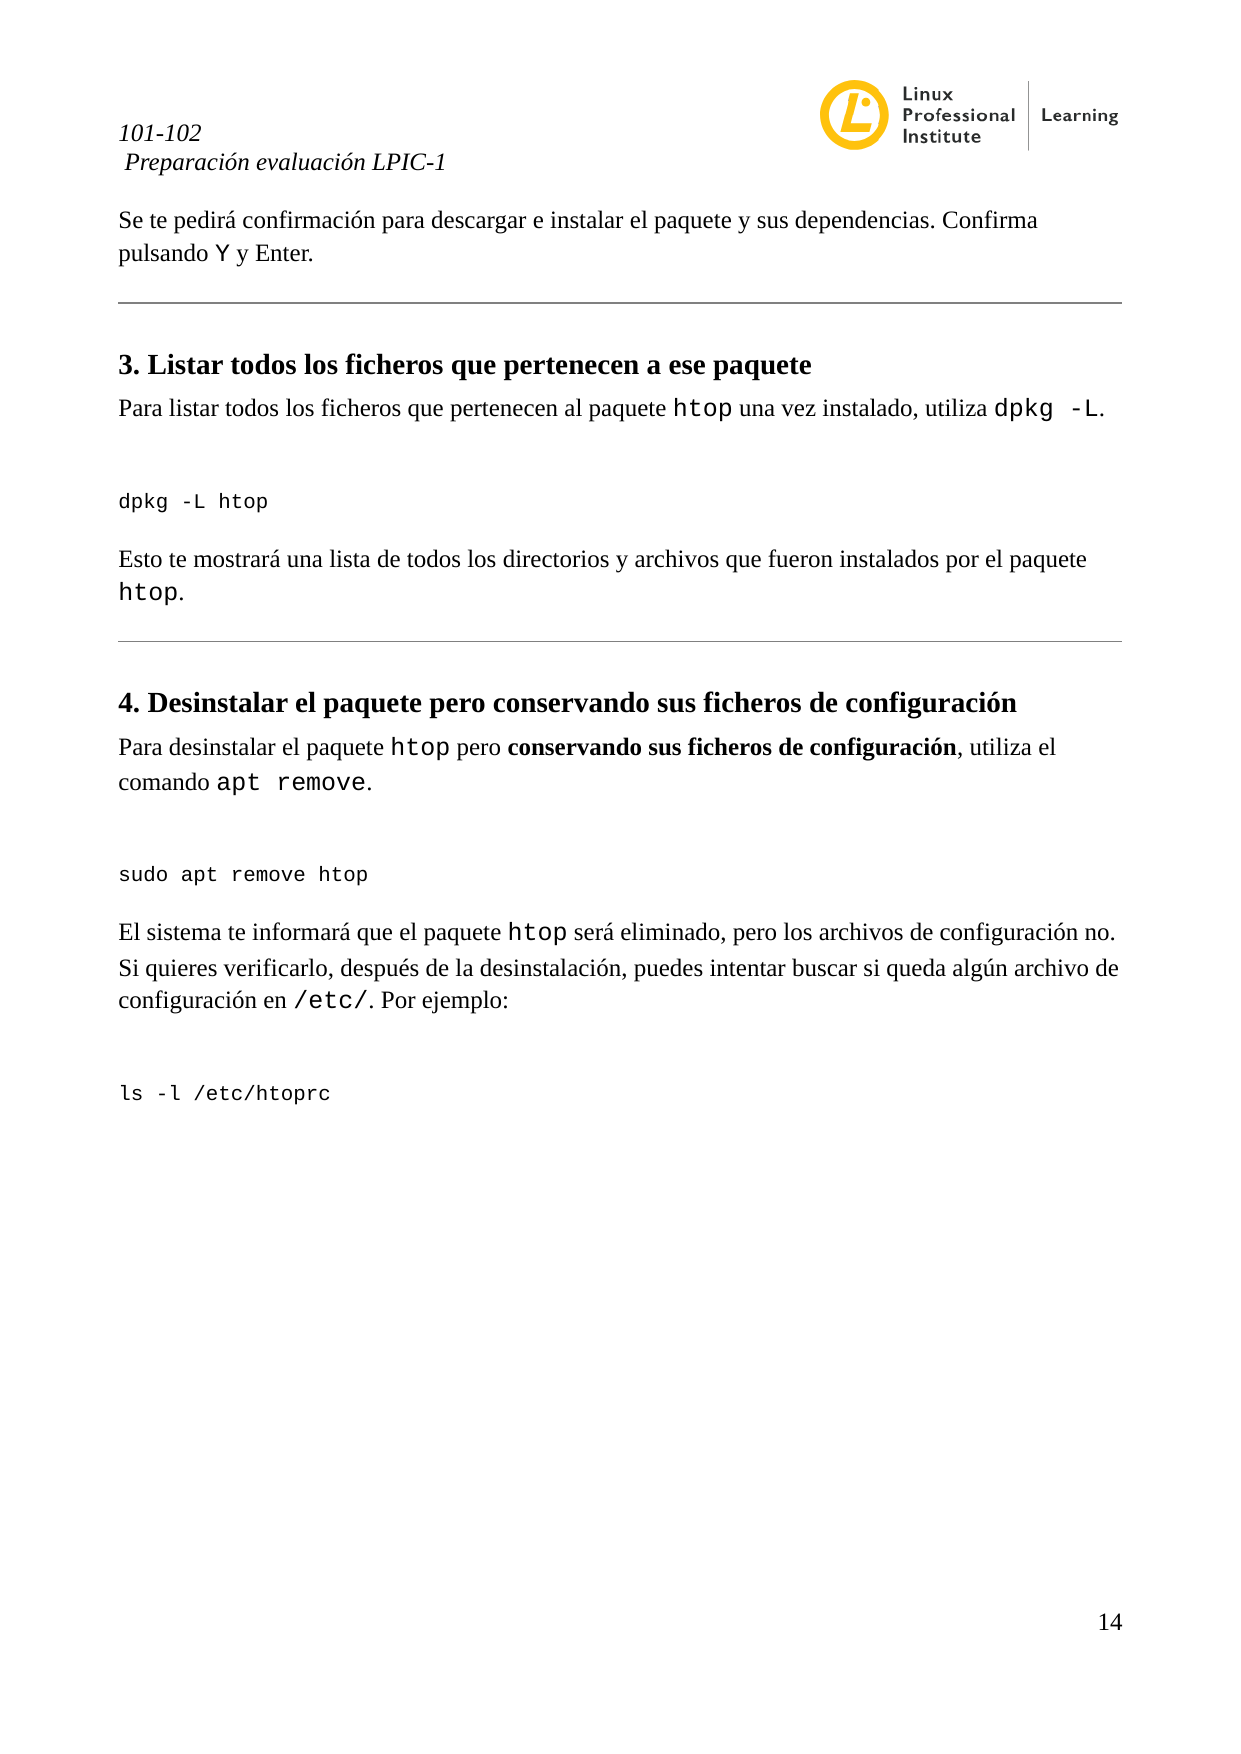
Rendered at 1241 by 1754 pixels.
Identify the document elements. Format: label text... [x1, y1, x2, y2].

text Para desinstalar el paquete htop pero conservando sus ficheros de configuración, utiliza el comando apt remove. [118, 732, 1122, 798]
picture [819, 79, 1119, 151]
text sudo apt remove htop [118, 864, 1122, 888]
text ls -l /etc/htoprc [118, 1083, 1122, 1107]
text El sistema te informará que el paquete htop será eliminado, pero los archivos de configuración no. Si quieres verificarlo, después de la desinstalación, puedes intentar buscar si queda algún archivo de configuración en /etc/. Por ejemplo: [118, 917, 1122, 1016]
text dpkg -L htop [118, 491, 1122, 514]
text Para listar todos los ficheros que pertenecen al paquete htop una vez instalado, utiliza dpkg -L. [118, 393, 1122, 424]
text Se te pedirá confirmación para descargar e instalar el paquete y sus dependencias. Confirma pulsando Y y Enter. [118, 205, 1122, 269]
text Esto te mostrará una lista de todos los directorios y archivos que fueron instalados por el paquete htop. [118, 544, 1122, 608]
subtitle 3. Listar todos los ficheros que pertenecen a ese paquete [118, 347, 1122, 381]
subtitle 4. Desinstalar el paquete pero conservando sus ficheros de configuración [118, 686, 1122, 719]
